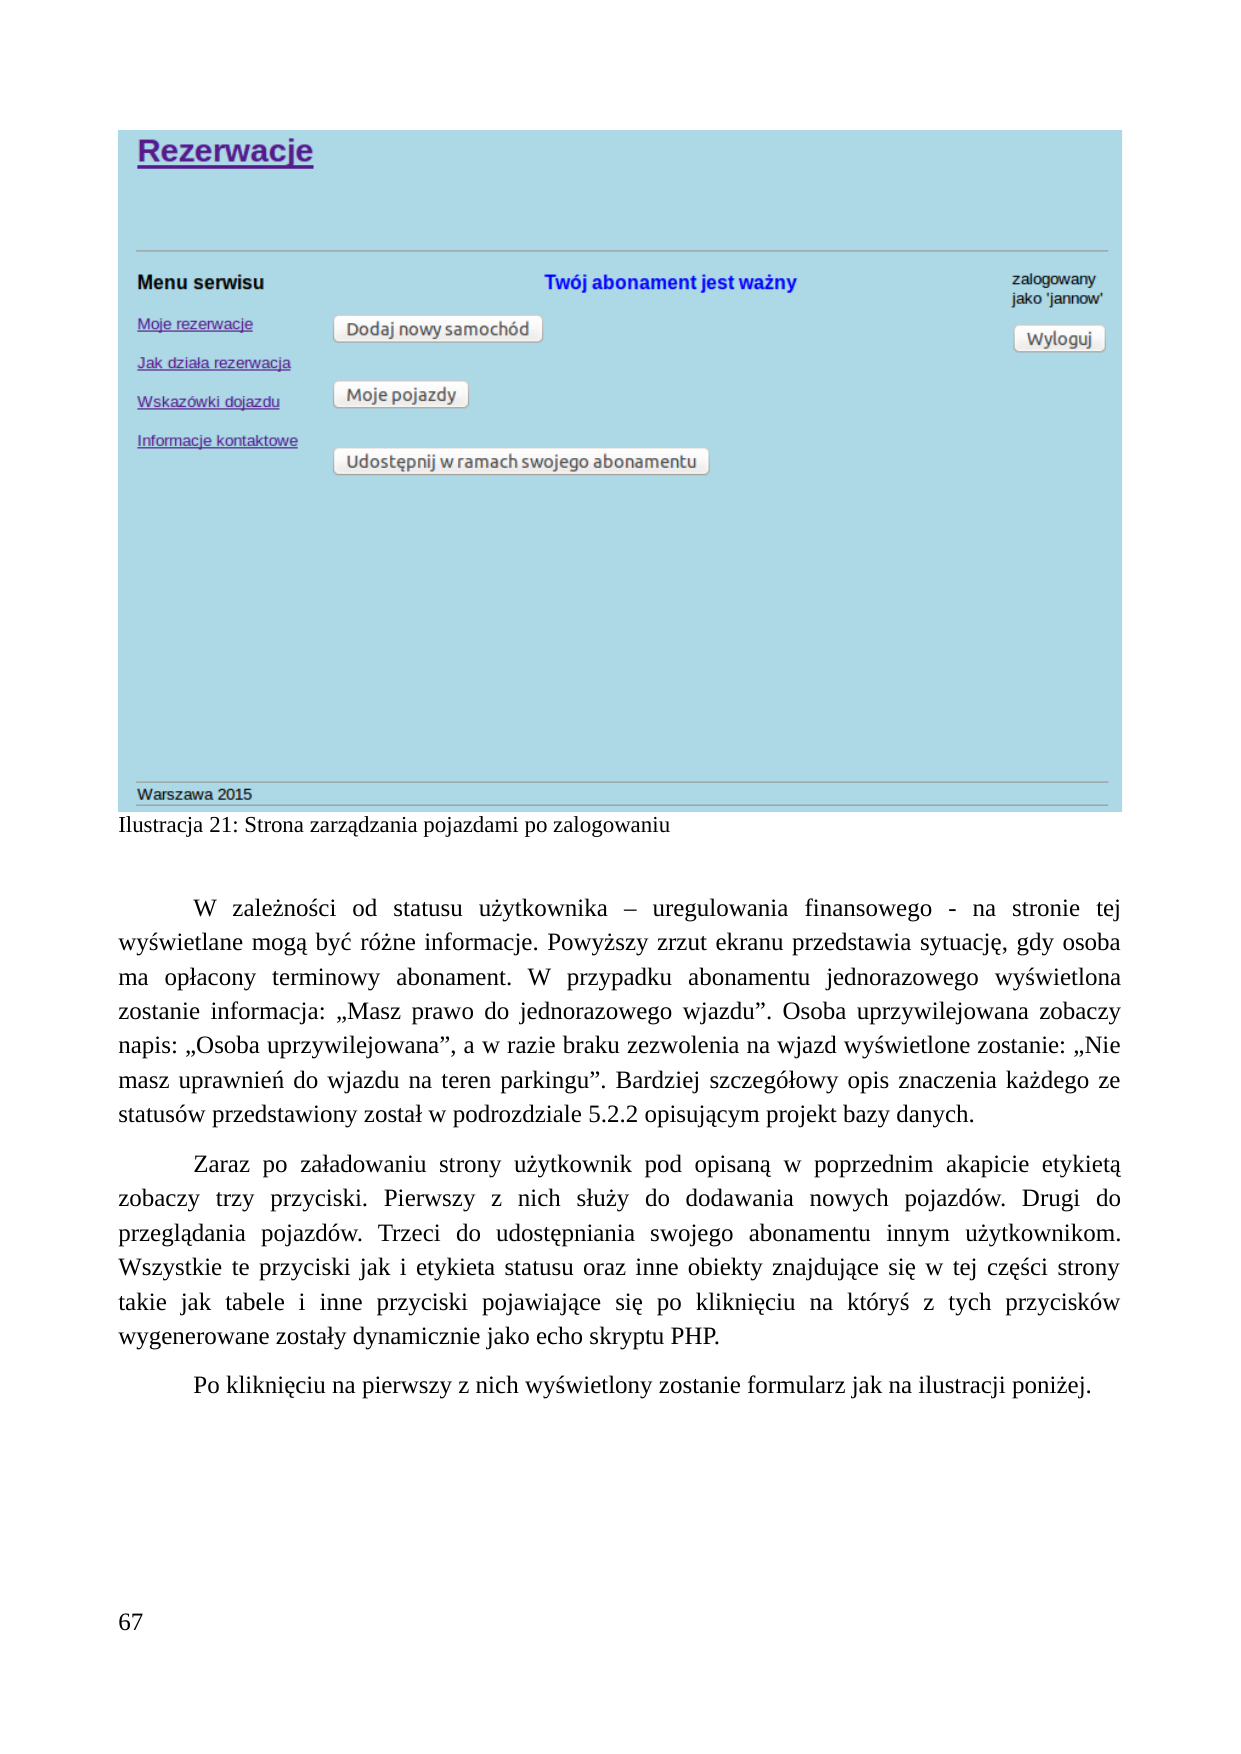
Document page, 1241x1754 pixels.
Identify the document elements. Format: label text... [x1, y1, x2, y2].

text Ilustracja 21: Strona zarządzania pojazdami po zalogowaniu [118, 812, 1122, 838]
text Zaraz po załadowaniu strony użytkownik pod opisaną w poprzednim akapicie etykietą zobaczy trzy przyciski. Pierwszy z nich służy do dodawania nowych pojazdów. Drugi do przeglądania pojazdów. Trzeci do udostępniania swojego abonamentu innym użytkownikom. Wszystkie te przyciski jak i etykieta statusu oraz inne obiekty znajdujące się w tej części strony takie jak tabele i inne przyciski pojawiające się po kliknięciu na któryś z tych przycisków wygenerowane zostały dynamicznie jako echo skryptu PHP. [118, 1149, 1122, 1350]
picture [118, 130, 1123, 812]
text W zależności od statusu użytkownika – uregulowania finansowego - na stronie tej wyświetlane mogą być różne informacje. Powyższy zrzut ekranu przedstawia sytuację, gdy osoba ma opłacony terminowy abonament. W przypadku abonamentu jednorazowego wyświetlona zostanie informacja: „Masz prawo do jednorazowego wjazdu”. Osoba uprzywilejowana zobaczy napis: „Osoba uprzywilejowana”, a w razie braku zezwolenia na wjazd wyświetlone zostanie: „Nie masz uprawnień do wjazdu na teren parkingu”. Bardziej szczegółowy opis znaczenia każdego ze statusów przedstawiony został w podrozdziale 5.2.2 opisującym projekt bazy danych. [118, 893, 1122, 1128]
text Po kliknięciu na pierwszy z nich wyświetlony zostanie formularz jak na ilustracji poniżej. [118, 1370, 1122, 1399]
